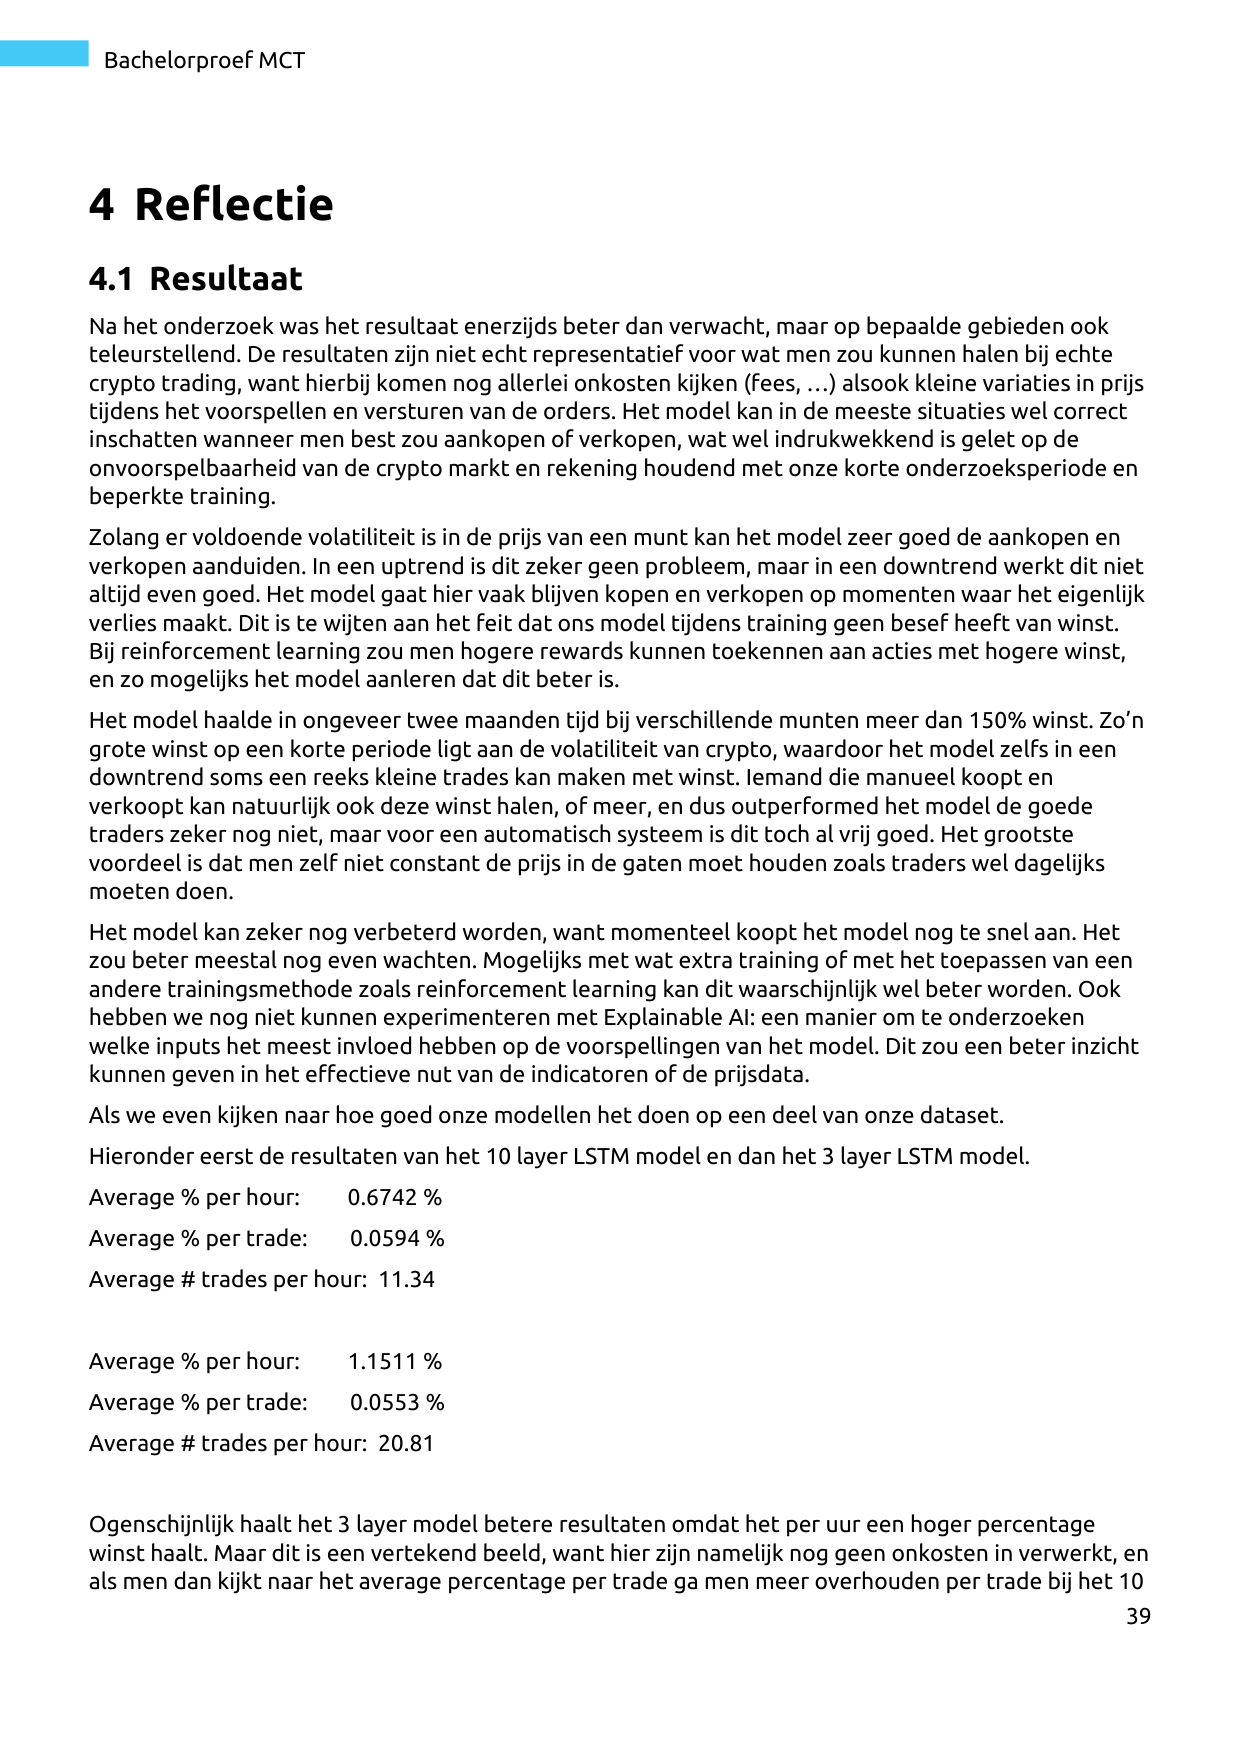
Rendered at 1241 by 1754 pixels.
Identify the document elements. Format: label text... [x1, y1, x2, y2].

text Average # trades per hour: 20.81 [89, 1429, 1152, 1455]
subtitle Resultaat [89, 258, 1152, 297]
text Het model haalde in ongeveer twee maanden tijd bij verschillende munten meer dan 150% winst. Zo’n grote winst op een korte periode ligt aan de volatiliteit van crypto, waardoor het model zelfs in een downtrend soms een reeks kleine trades kan maken met winst. Iemand die manueel koopt en verkoopt kan natuurlijk ook deze winst halen, of meer, en dus outperformed het model de goede traders zeker nog niet, maar voor een automatisch systeem is dit toch al vrij goed. Het grootste voordeel is dat men zelf niet constant de prijs in de gaten moet houden zoals traders wel dagelijks moeten doen. [89, 707, 1152, 904]
text Als we even kijken naar hoe goed onze modellen het doen op een deel van onze dataset. [89, 1102, 1152, 1128]
text Hieronder eerst de resultaten van het 10 layer LSTM model en dan het 3 layer LSTM model. [89, 1142, 1152, 1169]
text Average % per trade: 0.0594 % [89, 1224, 1152, 1251]
text Average % per trade: 0.0553 % [89, 1388, 1152, 1414]
text Het model kan zeker nog verbeterd worden, want momenteel koopt het model nog te snel aan. Het zou beter meestal nog even wachten. Mogelijks met wat extra training of met het toepassen van een andere trainingsmethode zoals reinforcement learning kan dit waarschijnlijk wel beter worden. Ook hebben we nog niet kunnen experimenteren met Explainable AI: een manier om te onderzoeken welke inputs het meest invloed hebben op de voorspellingen van het model. Dit zou een beter inzicht kunnen geven in het effectieve nut van de indicatoren of de prijsdata. [89, 918, 1152, 1087]
text Ogenschijnlijk haalt het 3 layer model betere resultaten omdat het per uur een hoger percentage winst haalt. Maar dit is een vertekend beeld, want hier zijn namelijk nog geen onkosten in verwerkt, en als men dan kijkt naar het average percentage per trade ga men meer overhouden per trade bij het 10 [89, 1511, 1152, 1594]
text Average % per hour: 0.6742 % [89, 1183, 1152, 1210]
text Zolang er voldoende volatiliteit is in de prijs van een munt kan het model zeer goed de aankopen en verkopen aanduiden. In een uptrend is dit zeker geen probleem, maar in een downtrend werkt dit niet altijd even goed. Het model gaat hier vaak blijven kopen en verkopen op momenten waar het eigenlijk verlies maakt. Dit is te wijten aan het feit dat ons model tijdens training geen besef heeft van winst. Bij reinforcement learning zou men hogere rewards kunnen toekennen aan acties met hogere winst, en zo mogelijks het model aanleren dat dit beter is. [89, 524, 1152, 692]
text Average % per hour: 1.1511 % [89, 1347, 1152, 1373]
text Na het onderzoek was het resultaat enerzijds beter dan verwacht, maar op bepaalde gebieden ook teleurstellend. De resultaten zijn niet echt representatief voor wat men zou kunnen halen bij echte crypto trading, want hierbij komen nog allerlei onkosten kijken (fees, …) alsook kleine variaties in prijs tijdens het voorspellen en versturen van de orders. Het model kan in de meeste situaties wel correct inschatten wanneer men best zou aankopen of verkopen, wat wel indrukwekkend is gelet op de onvoorspelbaarheid van de crypto markt en rekening houdend met onze korte onderzoeksperiode en beperkte training. [89, 312, 1152, 509]
subtitle Reflectie [89, 177, 1152, 229]
text Average # trades per hour: 11.34 [89, 1265, 1152, 1292]
